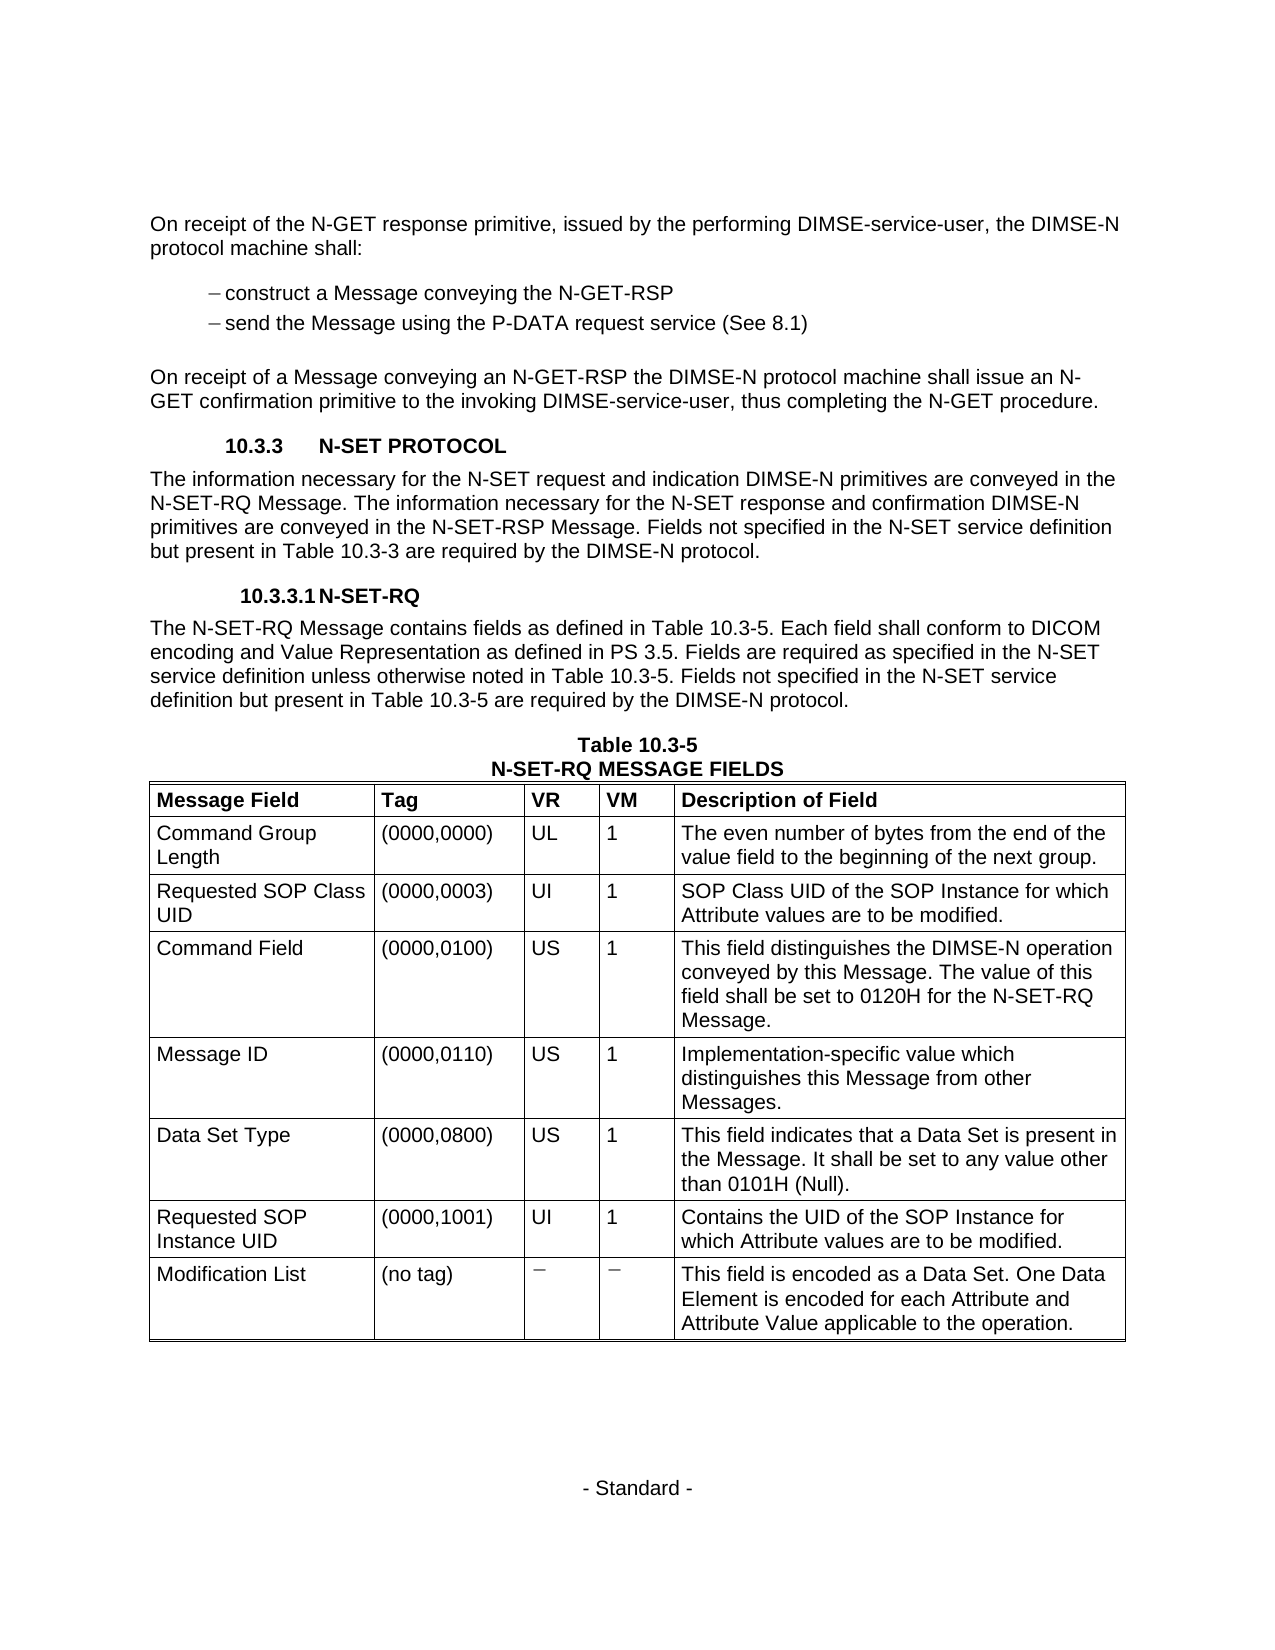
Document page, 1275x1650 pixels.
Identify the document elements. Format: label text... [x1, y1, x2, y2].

table_cell This field indicates that a Data Set is present in the Message. It shall be set to any value other than 0101H (Null). [675, 1119, 1125, 1200]
table_header VR [525, 785, 599, 816]
table_cell This field is encoded as a Data Set. One Data Element is encoded for each Attribute and Attribute Value applicable to the operation. [675, 1258, 1125, 1339]
table_header Tag [375, 785, 524, 816]
text  construct a Message conveying the N-GET-RSP [206, 281, 1125, 304]
table_cell Message ID [150, 1038, 374, 1118]
table_cell UL [525, 817, 599, 873]
table_cell (0000,0110) [375, 1038, 524, 1118]
table_cell Requested SOP Class UID [150, 875, 374, 931]
table_cell Command Group Length [150, 817, 374, 873]
table_cell The even number of bytes from the end of the value field to the beginning of the next group. [675, 817, 1125, 873]
table_cell Requested SOP Instance UID [150, 1201, 374, 1257]
table_cell 1 [600, 875, 674, 931]
table_cell  [600, 1258, 674, 1339]
table_cell US [525, 1038, 599, 1118]
table_cell (no tag) [375, 1258, 524, 1339]
text  send the Message using the P-DATA request service (See 8.1) [206, 311, 1125, 359]
table_cell UI [525, 1201, 599, 1257]
text On receipt of a Message conveying an N-GET-RSP the DIMSE-N protocol machine shall issue an N-GET confirmation primitive to the invoking DIMSE-service-user, thus completing the N-GET procedure. [150, 365, 1125, 413]
table_cell 1 [600, 1038, 674, 1118]
subtitle 10.3.3 N-SET PROTOCOL [150, 434, 1125, 458]
table_cell Data Set Type [150, 1119, 374, 1200]
table_header Description of Field [675, 785, 1125, 816]
subtitle 10.3.3.1 N-SET-RQ [150, 584, 1125, 608]
table_cell (0000,1001) [375, 1201, 524, 1257]
table_cell (0000,0100) [375, 932, 524, 1037]
text On receipt of the N-GET response primitive, issued by the performing DIMSE-service-user, the DIMSE-N protocol machine shall: [150, 212, 1125, 260]
table_cell UI [525, 875, 599, 931]
table_cell (0000,0800) [375, 1119, 524, 1200]
table_cell 1 [600, 1201, 674, 1257]
text The N-SET-RQ Message contains fields as defined in Table 10.3-5. Each field shall conform to DICOM encoding and Value Representation as defined in PS 3.5. Fields are required as specified in the N-SET service definition unless otherwise noted in Table 10.3-5. Fields not specified in the N-SET service definition but present in Table 10.3-5 are required by the DIMSE-N protocol. [150, 616, 1125, 712]
table_cell Contains the UID of the SOP Instance for which Attribute values are to be modified. [675, 1201, 1125, 1257]
table_cell  [525, 1258, 599, 1339]
table_cell US [525, 1119, 599, 1200]
table_cell Implementation-specific value which distinguishes this Message from other Messages. [675, 1038, 1125, 1118]
text The information necessary for the N-SET request and indication DIMSE-N primitives are conveyed in the N-SET-RQ Message. The information necessary for the N-SET response and confirmation DIMSE-N primitives are conveyed in the N-SET-RSP Message. Fields not specified in the N-SET service definition but present in Table 10.3-3 are required by the DIMSE-N protocol. [150, 467, 1125, 563]
table_cell Modification List [150, 1258, 374, 1339]
title Table 10.3-5 N-SET-RQ MESSAGE FIELDS [150, 733, 1125, 781]
table_cell 1 [600, 817, 674, 873]
table_cell (0000,0003) [375, 875, 524, 931]
table_cell US [525, 932, 599, 1037]
table_header Message Field [150, 785, 374, 816]
table_cell 1 [600, 932, 674, 1037]
table_cell 1 [600, 1119, 674, 1200]
table_cell SOP Class UID of the SOP Instance for which Attribute values are to be modified. [675, 875, 1125, 931]
table_header VM [600, 785, 674, 816]
table_cell This field distinguishes the DIMSE-N operation conveyed by this Message. The value of this field shall be set to 0120H for the N-SET-RQ Message. [675, 932, 1125, 1037]
table_cell (0000,0000) [375, 817, 524, 873]
table_cell Command Field [150, 932, 374, 1037]
